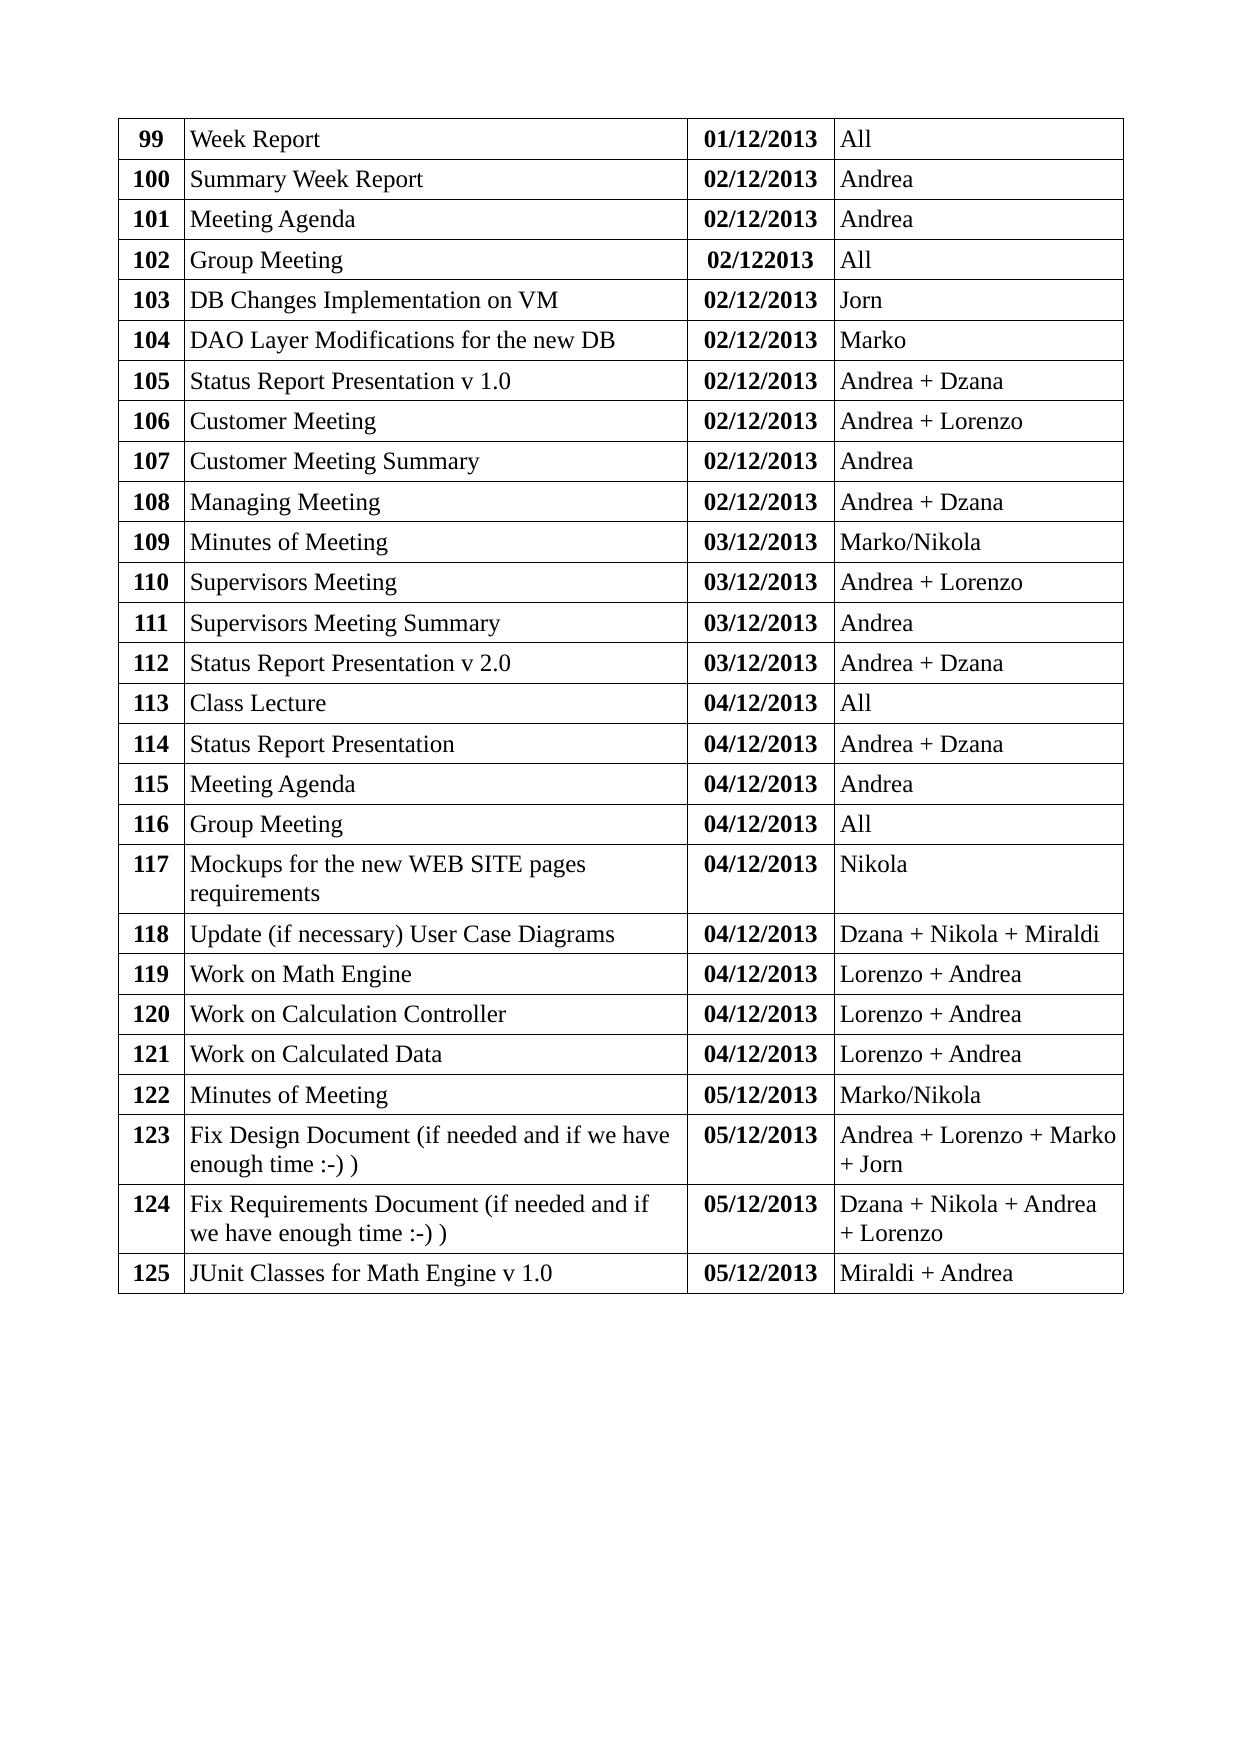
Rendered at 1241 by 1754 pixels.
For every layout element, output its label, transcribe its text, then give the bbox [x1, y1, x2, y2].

table_cell Lorenzo + Andrea [835, 954, 1123, 993]
table_cell 02/12/2013 [688, 200, 834, 239]
table_cell 124 [119, 1185, 184, 1252]
table_cell 02/12/2013 [688, 321, 834, 360]
table_cell Managing Meeting [185, 482, 687, 521]
table_cell 99 [119, 119, 184, 158]
table_cell 04/12/2013 [688, 684, 834, 723]
table_cell Work on Calculated Data [185, 1035, 687, 1074]
table_cell Lorenzo + Andrea [835, 995, 1123, 1034]
table_cell 04/12/2013 [688, 995, 834, 1034]
table_cell 104 [119, 321, 184, 360]
table_cell Andrea [835, 160, 1123, 199]
table_cell Nikola [835, 845, 1123, 913]
table_cell Meeting Agenda [185, 764, 687, 803]
table_cell Andrea + Lorenzo + Marko + Jorn [835, 1115, 1123, 1183]
table_cell 02/12/2013 [688, 482, 834, 521]
table_cell Group Meeting [185, 805, 687, 844]
table_cell 115 [119, 764, 184, 803]
table_cell 04/12/2013 [688, 845, 834, 913]
table_cell Jorn [835, 280, 1123, 320]
table_cell 122 [119, 1075, 184, 1114]
table_cell 110 [119, 563, 184, 602]
table_cell Andrea [835, 442, 1123, 481]
table_cell 05/12/2013 [688, 1115, 834, 1183]
table_cell 101 [119, 200, 184, 239]
table_cell Minutes of Meeting [185, 1075, 687, 1114]
table_cell Status Report Presentation [185, 724, 687, 763]
table_cell 04/12/2013 [688, 954, 834, 993]
table_cell Andrea + Dzana [835, 643, 1123, 682]
table_cell Andrea + Dzana [835, 724, 1123, 763]
table_cell Marko/Nikola [835, 1075, 1123, 1114]
table_cell 01/12/2013 [688, 119, 834, 158]
table_cell 102 [119, 240, 184, 279]
table_cell Dzana + Nikola + Miraldi [835, 914, 1123, 953]
table_cell 03/12/2013 [688, 563, 834, 602]
table_cell 119 [119, 954, 184, 993]
table_cell Summary Week Report [185, 160, 687, 199]
table_cell Marko/Nikola [835, 522, 1123, 562]
table_cell 123 [119, 1115, 184, 1183]
table_cell Andrea [835, 764, 1123, 803]
table_cell 04/12/2013 [688, 764, 834, 803]
table_cell 04/12/2013 [688, 724, 834, 763]
table_cell Fix Requirements Document (if needed and if we have enough time :-) ) [185, 1185, 687, 1252]
table_cell 111 [119, 603, 184, 642]
table_cell 02/12/2013 [688, 442, 834, 481]
table_cell All [835, 684, 1123, 723]
table_cell Mockups for the new WEB SITE pages requirements [185, 845, 687, 913]
table_cell 121 [119, 1035, 184, 1074]
table_cell 118 [119, 914, 184, 953]
table_cell Supervisors Meeting Summary [185, 603, 687, 642]
table_cell 116 [119, 805, 184, 844]
table_cell Customer Meeting Summary [185, 442, 687, 481]
table_cell Lorenzo + Andrea [835, 1035, 1123, 1074]
table_cell 04/12/2013 [688, 1035, 834, 1074]
table_cell Week Report [185, 119, 687, 158]
table_cell 02/12/2013 [688, 401, 834, 441]
table_cell 108 [119, 482, 184, 521]
table_cell 120 [119, 995, 184, 1034]
table_cell Marko [835, 321, 1123, 360]
table_cell Andrea + Dzana [835, 361, 1123, 400]
table_cell 02/12/2013 [688, 361, 834, 400]
table_cell Minutes of Meeting [185, 522, 687, 562]
table_cell Andrea [835, 200, 1123, 239]
table_cell 114 [119, 724, 184, 763]
table_cell 103 [119, 280, 184, 320]
table_cell 117 [119, 845, 184, 913]
table_cell All [835, 805, 1123, 844]
table_cell Andrea + Dzana [835, 482, 1123, 521]
table_cell 02/12/2013 [688, 160, 834, 199]
table_cell Miraldi + Andrea [835, 1254, 1123, 1293]
table_cell 03/12/2013 [688, 603, 834, 642]
table_cell 05/12/2013 [688, 1185, 834, 1252]
table_cell Andrea + Lorenzo [835, 401, 1123, 441]
table_cell 105 [119, 361, 184, 400]
table_cell Fix Design Document (if needed and if we have enough time :-) ) [185, 1115, 687, 1183]
table_cell JUnit Classes for Math Engine v 1.0 [185, 1254, 687, 1293]
table_cell Meeting Agenda [185, 200, 687, 239]
table_cell Supervisors Meeting [185, 563, 687, 602]
table_cell 05/12/2013 [688, 1075, 834, 1114]
table_cell 03/12/2013 [688, 522, 834, 562]
table_cell 107 [119, 442, 184, 481]
table_cell Work on Math Engine [185, 954, 687, 993]
table_cell 112 [119, 643, 184, 682]
table_cell 125 [119, 1254, 184, 1293]
table_cell 05/12/2013 [688, 1254, 834, 1293]
table_cell All [835, 240, 1123, 279]
table_cell DB Changes Implementation on VM [185, 280, 687, 320]
table_cell 113 [119, 684, 184, 723]
table_cell Status Report Presentation v 1.0 [185, 361, 687, 400]
table_cell 100 [119, 160, 184, 199]
table_cell 109 [119, 522, 184, 562]
table_cell Status Report Presentation v 2.0 [185, 643, 687, 682]
table_cell Customer Meeting [185, 401, 687, 441]
table_cell Update (if necessary) User Case Diagrams [185, 914, 687, 953]
table_cell 04/12/2013 [688, 805, 834, 844]
table_cell Group Meeting [185, 240, 687, 279]
table_cell DAO Layer Modifications for the new DB [185, 321, 687, 360]
table_cell Andrea + Lorenzo [835, 563, 1123, 602]
table_cell Work on Calculation Controller [185, 995, 687, 1034]
table_cell Andrea [835, 603, 1123, 642]
table_cell Class Lecture [185, 684, 687, 723]
table_cell 106 [119, 401, 184, 441]
table_cell 04/12/2013 [688, 914, 834, 953]
table_cell 02/122013 [688, 240, 834, 279]
table_cell Dzana + Nikola + Andrea + Lorenzo [835, 1185, 1123, 1252]
table_cell 03/12/2013 [688, 643, 834, 682]
table_cell All [835, 119, 1123, 158]
table_cell 02/12/2013 [688, 280, 834, 320]
